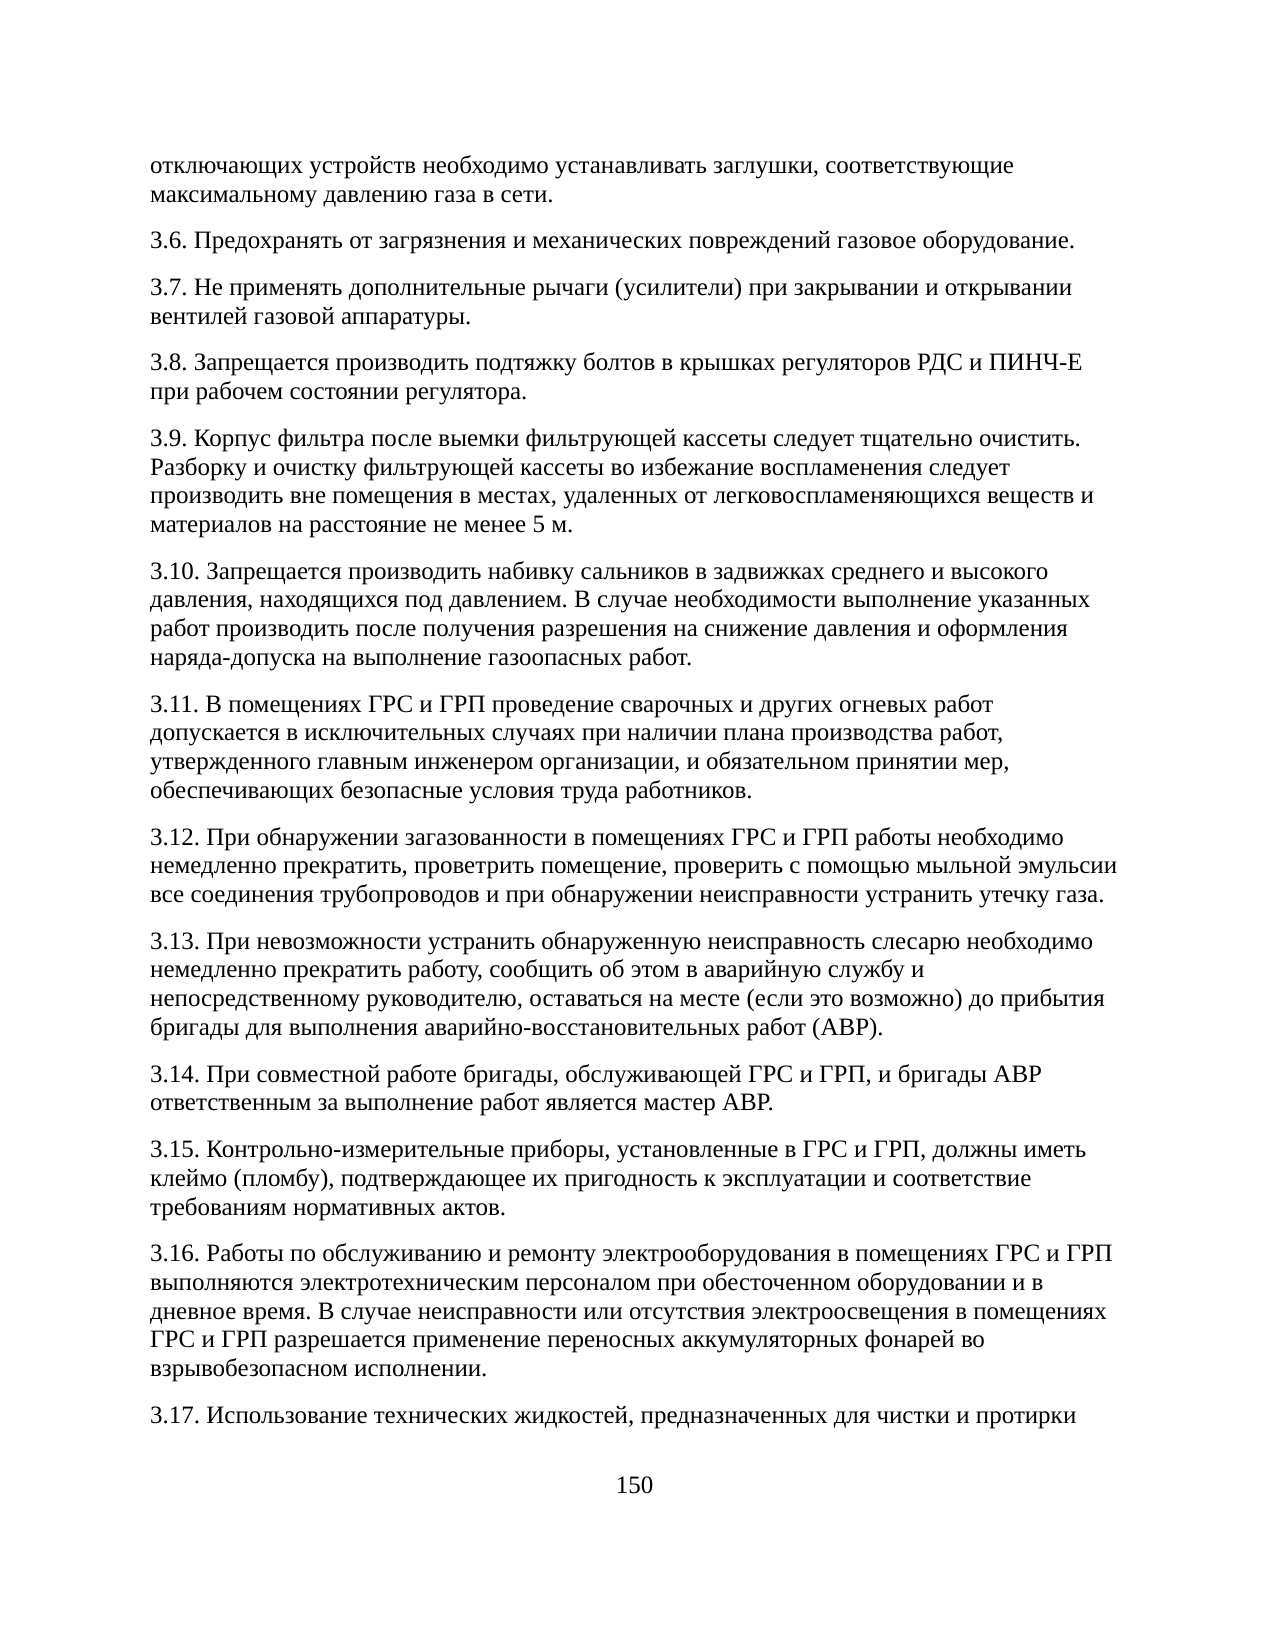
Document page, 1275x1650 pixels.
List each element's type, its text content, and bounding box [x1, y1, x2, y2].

text 3.10. Запрещается производить набивку сальников в задвижках среднего и высокого давления, находящихся под давлением. В случае необходимости выполнение указанных работ производить после получения разрешения на снижение давления и оформления наряда-допуска на выполнение газоопасных работ. [150, 556, 1125, 671]
text отключающих устройств необходимо устанавливать заглушки, соответствующие максимальному давлению газа в сети. [150, 150, 1125, 207]
text 3.8. Запрещается производить подтяжку болтов в крышках регуляторов РДС и ПИНЧ-Е при рабочем состоянии регулятора. [150, 347, 1125, 405]
text 3.11. В помещениях ГРС и ГРП проведение сварочных и других огневых работ допускается в исключительных случаях при наличии плана производства работ, утвержденного главным инженером организации, и обязательном принятии мер, обеспечивающих безопасные условия труда работников. [150, 689, 1125, 804]
text 3.6. Предохранять от загрязнения и механических повреждений газовое оборудование. [150, 225, 1125, 254]
text 3.13. При невозможности устранить обнаруженную неисправность слесарю необходимо немедленно прекратить работу, сообщить об этом в аварийную службу и непосредственному руководителю, оставаться на месте (если это возможно) до прибытия бригады для выполнения аварийно-восстановительных работ (АВР). [150, 926, 1125, 1041]
text 3.17. Использование технических жидкостей, предназначенных для чистки и протирки [150, 1400, 1125, 1429]
text 3.9. Корпус фильтра после выемки фильтрующей кассеты следует тщательно очистить. Разборку и очистку фильтрующей кассеты во избежание воспламенения следует производить вне помещения в местах, удаленных от легковоспламеняющихся веществ и материалов на расстояние не менее 5 м. [150, 423, 1125, 538]
text 3.12. При обнаружении загазованности в помещениях ГРС и ГРП работы необходимо немедленно прекратить, проветрить помещение, проверить с помощью мыльной эмульсии все соединения трубопроводов и при обнаружении неисправности устранить утечку газа. [150, 822, 1125, 908]
text 3.15. Контрольно-измерительные приборы, установленные в ГРС и ГРП, должны иметь клеймо (пломбу), подтверждающее их пригодность к эксплуатации и соответствие требованиям нормативных актов. [150, 1134, 1125, 1220]
text 3.7. Не применять дополнительные рычаги (усилители) при закрывании и открывании вентилей газовой аппаратуры. [150, 272, 1125, 329]
text 3.14. При совместной работе бригады, обслуживающей ГРС и ГРП, и бригады АВР ответственным за выполнение работ является мастер АВР. [150, 1059, 1125, 1116]
text 3.16. Работы по обслуживанию и ремонту электрооборудования в помещениях ГРС и ГРП выполняются электротехническим персоналом при обесточенном оборудовании и в дневное время. В случае неисправности или отсутствия электроосвещения в помещениях ГРС и ГРП разрешается применение переносных аккумуляторных фонарей во взрывобезопасном исполнении. [150, 1238, 1125, 1382]
